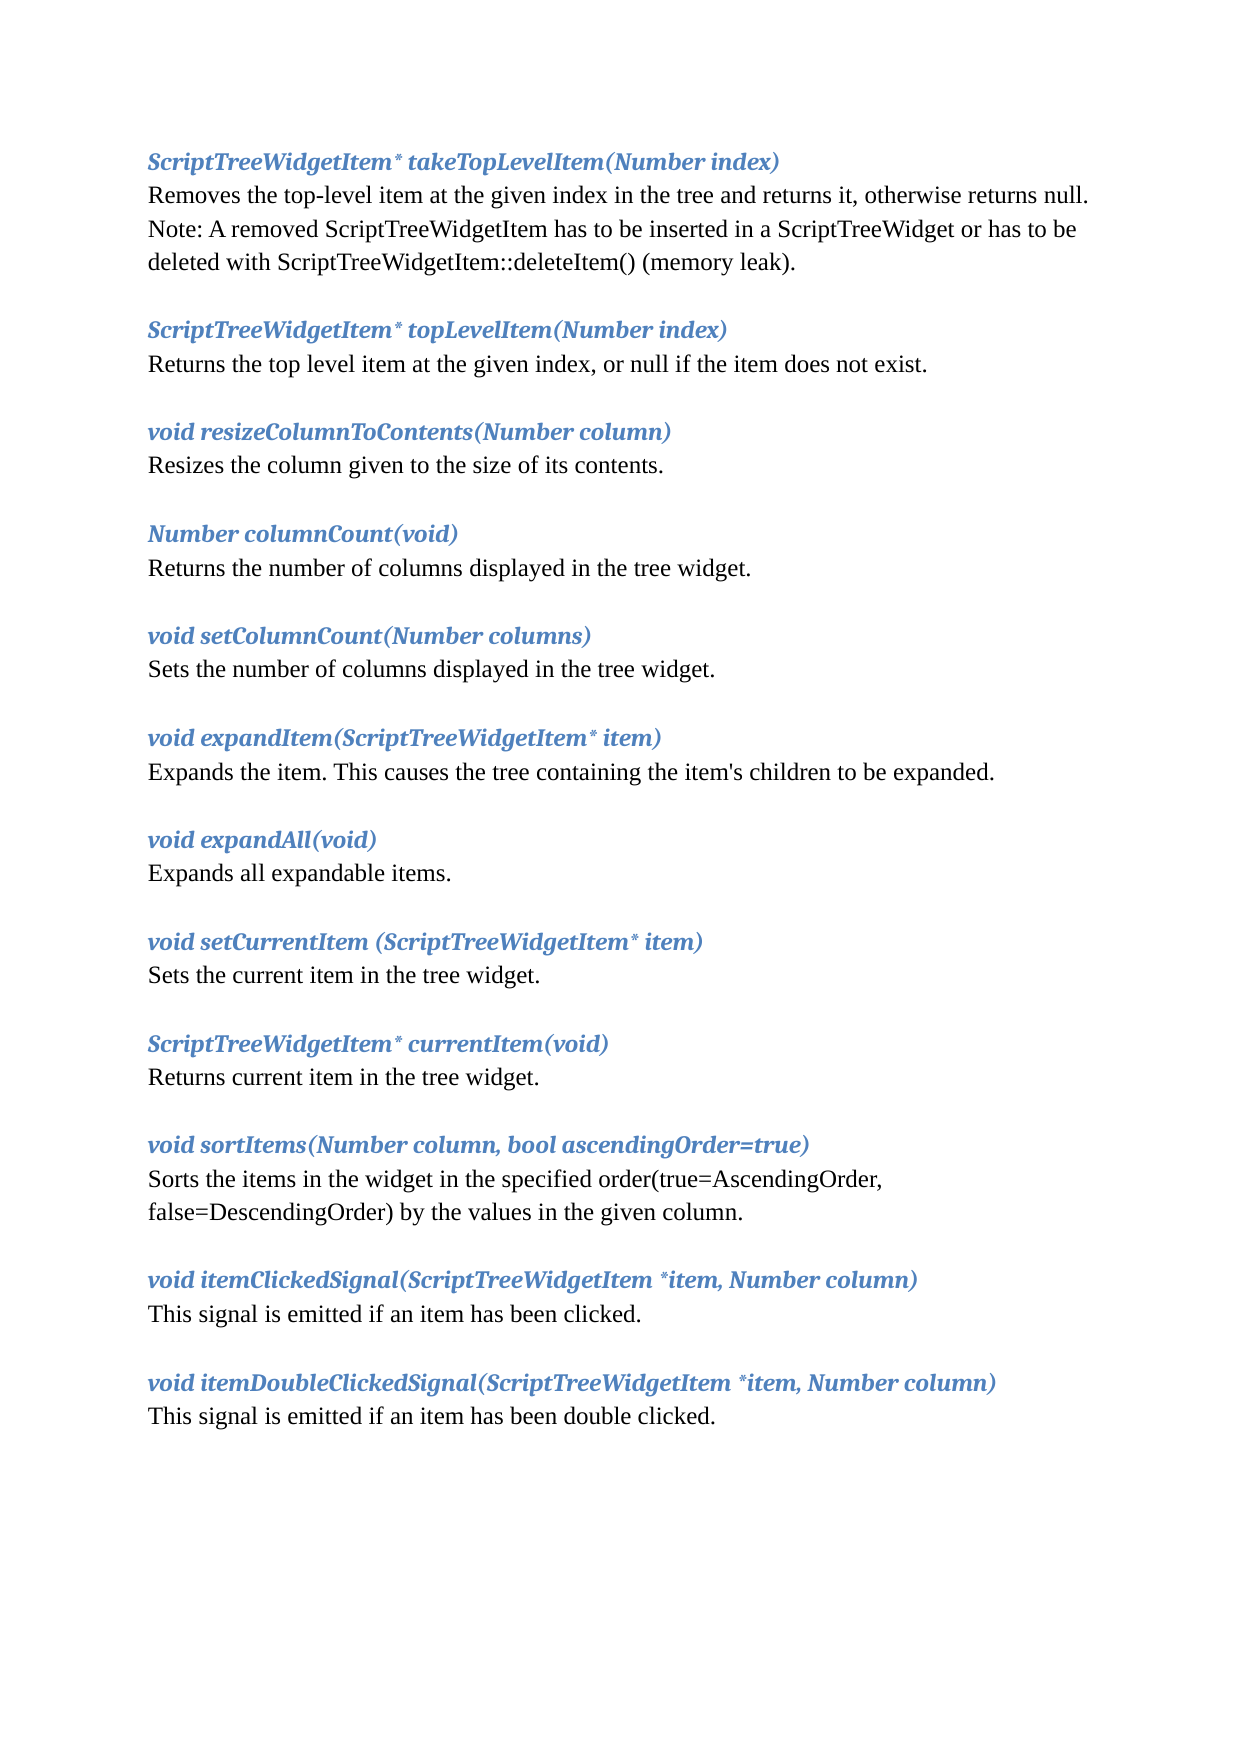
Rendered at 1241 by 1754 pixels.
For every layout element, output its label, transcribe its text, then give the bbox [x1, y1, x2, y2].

text Returns the number of columns displayed in the tree widget. [148, 553, 1093, 581]
subtitle void resizeColumnToContents(Number column) [148, 418, 1093, 446]
subtitle void itemClickedSignal(ScriptTreeWidgetItem *item, Number column) [148, 1266, 1093, 1295]
text Returns the top level item at the given index, or null if the item does not exist. [148, 349, 1093, 377]
text This signal is emitted if an item has been double clicked. [148, 1401, 1093, 1430]
subtitle ScriptTreeWidgetItem* topLevelItem(Number index) [148, 316, 1093, 344]
subtitle void sortItems(Number column, bool ascendingOrder=true) [148, 1131, 1093, 1160]
text Removes the top-level item at the given index in the tree and returns it, otherwise returns null. [148, 181, 1093, 209]
text Note: A removed ScriptTreeWidgetItem has to be inserted in a ScriptTreeWidget or has to be deleted with ScriptTreeWidgetItem::deleteItem() (memory leak). [148, 214, 1093, 275]
text Expands the item. This causes the tree containing the item's children to be expanded. [148, 757, 1093, 785]
text Sorts the items in the widget in the specified order(true=AscendingOrder, false=DescendingOrder) by the values in the given column. [148, 1164, 1093, 1226]
text Expands all expandable items. [148, 858, 1093, 887]
subtitle void itemDoubleClickedSignal(ScriptTreeWidgetItem *item, Number column) [148, 1368, 1093, 1397]
subtitle void expandItem(ScriptTreeWidgetItem* item) [148, 723, 1093, 752]
text Sets the number of columns displayed in the tree widget. [148, 654, 1093, 683]
subtitle void setCurrentItem (ScriptTreeWidgetItem* item) [148, 927, 1093, 956]
subtitle ScriptTreeWidgetItem* takeTopLevelItem(Number index) [148, 148, 1093, 176]
text This signal is emitted if an item has been clicked. [148, 1299, 1093, 1328]
text Returns current item in the tree widget. [148, 1062, 1093, 1091]
subtitle void expandAll(void) [148, 826, 1093, 854]
subtitle Number columnCount(void) [148, 519, 1093, 548]
text Sets the current item in the tree widget. [148, 961, 1093, 989]
subtitle void setColumnCount(Number columns) [148, 622, 1093, 650]
subtitle ScriptTreeWidgetItem* currentItem(void) [148, 1029, 1093, 1058]
text Resizes the column given to the size of its contents. [148, 451, 1093, 479]
